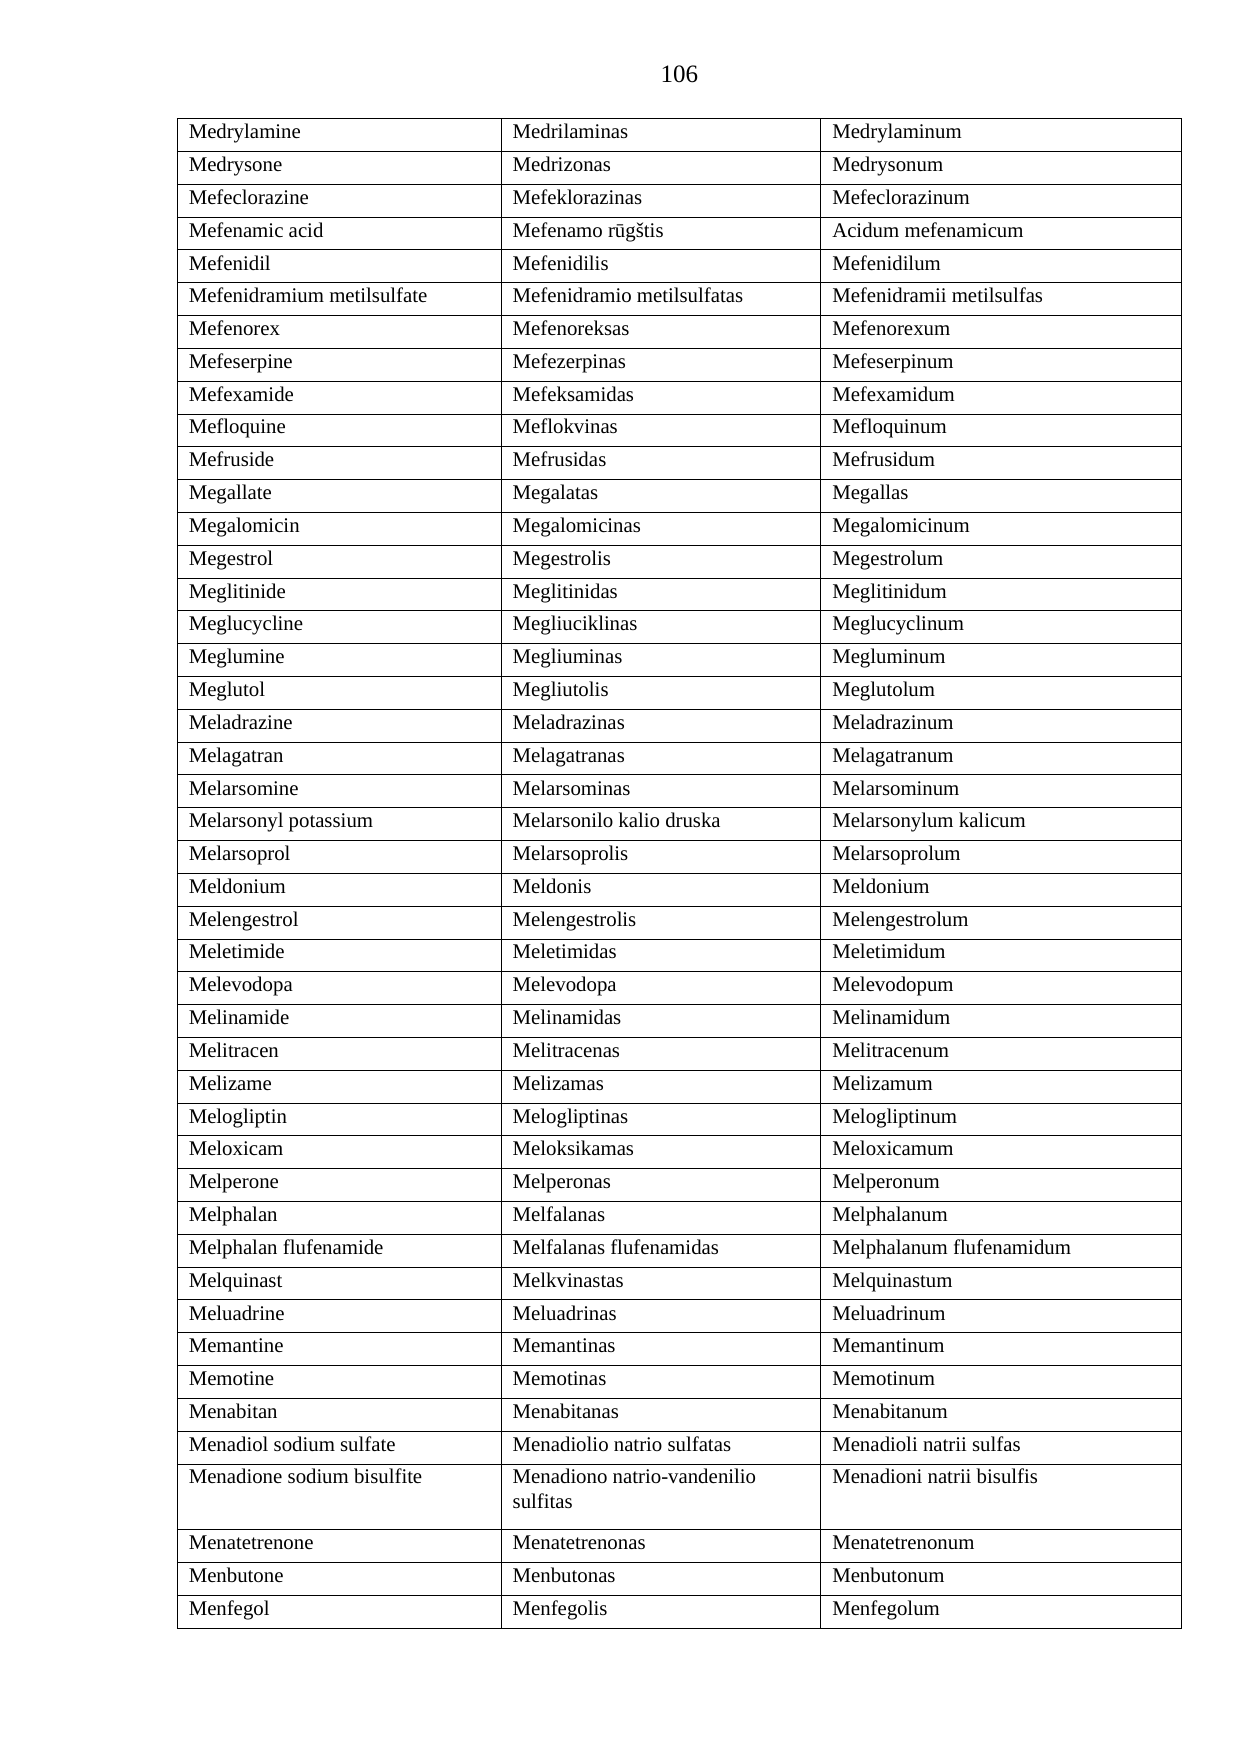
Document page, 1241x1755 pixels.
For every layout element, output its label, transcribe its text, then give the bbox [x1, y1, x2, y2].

table_cell Meluadrine [178, 1300, 501, 1332]
table_cell Melarsomine [178, 775, 501, 807]
table_cell Meglitinidas [502, 579, 820, 610]
table_cell Menatetrenonum [821, 1530, 1181, 1562]
table_cell Melagatran [178, 743, 501, 774]
table_cell Meletimidas [502, 940, 820, 971]
table_cell Melagatranas [502, 743, 820, 774]
table_cell Melogliptinas [502, 1104, 820, 1135]
table_cell Mefenoreksas [502, 316, 820, 348]
table_cell Medrizonas [502, 152, 820, 184]
table_cell Megalomicinum [821, 513, 1181, 545]
table_cell Meldonium [178, 874, 501, 906]
table_cell Mefexamidum [821, 382, 1181, 413]
table_cell Mefenidramii metilsulfas [821, 283, 1181, 315]
table_cell Megliutolis [502, 677, 820, 709]
table_cell Menadioni natrii bisulfis [821, 1465, 1181, 1529]
table_cell Melengestrolum [821, 907, 1181, 938]
table_cell Melquinast [178, 1268, 501, 1299]
table_cell Menbutonas [502, 1563, 820, 1595]
table_cell Meglucyclinum [821, 611, 1181, 643]
table_cell Menbutonum [821, 1563, 1181, 1595]
table_cell Menadiolio natrio sulfatas [502, 1432, 820, 1463]
table_cell Menatetrenone [178, 1530, 501, 1562]
table_cell Melevodopa [178, 972, 501, 1004]
table_cell Mefeclorazine [178, 185, 501, 217]
table_cell Melinamidas [502, 1005, 820, 1037]
table_cell Melengestrolis [502, 907, 820, 938]
table_cell Meglutol [178, 677, 501, 709]
table_cell Melizamum [821, 1071, 1181, 1102]
table_cell Mefexamide [178, 382, 501, 413]
table_cell Meletimidum [821, 940, 1181, 971]
table_cell Melperonum [821, 1169, 1181, 1201]
table_cell Mefrusidum [821, 447, 1181, 479]
table_cell Meloksikamas [502, 1136, 820, 1168]
table_cell Mefruside [178, 447, 501, 479]
table_cell Mefeserpinum [821, 349, 1181, 381]
table_cell Megestrolum [821, 546, 1181, 577]
table_cell Megestrol [178, 546, 501, 577]
table_cell Melquinastum [821, 1268, 1181, 1299]
table_cell Memotinas [502, 1366, 820, 1398]
table_cell Meglumine [178, 644, 501, 676]
table_cell Meldonium [821, 874, 1181, 906]
table_cell Menabitanum [821, 1399, 1181, 1431]
table_cell Mefeclorazinum [821, 185, 1181, 217]
table_cell Mefenidramium metilsulfate [178, 283, 501, 315]
table_cell Meldonis [502, 874, 820, 906]
table_cell Melengestrol [178, 907, 501, 938]
table_cell Melinamidum [821, 1005, 1181, 1037]
table_cell Mefenidilum [821, 250, 1181, 282]
table_cell Mefenidramio metilsulfatas [502, 283, 820, 315]
table_cell Meglitinidum [821, 579, 1181, 610]
table_cell Menabitanas [502, 1399, 820, 1431]
table_cell Medrylaminum [821, 119, 1181, 151]
table_cell Mefezerpinas [502, 349, 820, 381]
table_cell Medrylamine [178, 119, 501, 151]
table_cell Medrilaminas [502, 119, 820, 151]
table_cell Melfalanas flufenamidas [502, 1235, 820, 1267]
table_cell Melphalanum [821, 1202, 1181, 1234]
table_cell Melperone [178, 1169, 501, 1201]
table_cell Megallate [178, 480, 501, 512]
table_cell Meloxicam [178, 1136, 501, 1168]
table_cell Melarsoprolis [502, 841, 820, 873]
table_cell Megallas [821, 480, 1181, 512]
table_cell Melitracen [178, 1038, 501, 1070]
table_cell Meladrazinum [821, 710, 1181, 742]
table_cell Melarsoprol [178, 841, 501, 873]
table_cell Meletimide [178, 940, 501, 971]
table_cell Megalomicin [178, 513, 501, 545]
table_cell Mefenorexum [821, 316, 1181, 348]
table_cell Mefenamic acid [178, 218, 501, 249]
table_cell Mefenamo rūgštis [502, 218, 820, 249]
table_cell Melevodopa [502, 972, 820, 1004]
table_cell Mefenidilis [502, 250, 820, 282]
table_cell Melarsonyl potassium [178, 808, 501, 840]
table_cell Menadiono natrio-vandenilio sulfitas [502, 1465, 820, 1529]
table_cell Melarsominas [502, 775, 820, 807]
table_cell Menadiol sodium sulfate [178, 1432, 501, 1463]
table_cell Memantine [178, 1333, 501, 1365]
table_cell Meglitinide [178, 579, 501, 610]
table_cell Melogliptin [178, 1104, 501, 1135]
table_cell Melevodopum [821, 972, 1181, 1004]
table_cell Meglucycline [178, 611, 501, 643]
table_cell Menatetrenonas [502, 1530, 820, 1562]
table_cell Meladrazine [178, 710, 501, 742]
table_cell Melinamide [178, 1005, 501, 1037]
table_cell Melarsominum [821, 775, 1181, 807]
table_cell Melperonas [502, 1169, 820, 1201]
table_cell Meglutolum [821, 677, 1181, 709]
table_cell Mefeklorazinas [502, 185, 820, 217]
table_cell Megliuminas [502, 644, 820, 676]
table_cell Acidum mefenamicum [821, 218, 1181, 249]
table_cell Menbutone [178, 1563, 501, 1595]
table_cell Menadioli natrii sulfas [821, 1432, 1181, 1463]
table_cell Melitracenas [502, 1038, 820, 1070]
table_cell Megluminum [821, 644, 1181, 676]
table_cell Melizame [178, 1071, 501, 1102]
table_cell Megliuciklinas [502, 611, 820, 643]
table_cell Menfegolum [821, 1596, 1181, 1627]
table_cell Melphalan flufenamide [178, 1235, 501, 1267]
table_cell Meloxicamum [821, 1136, 1181, 1168]
table_cell Melarsoprolum [821, 841, 1181, 873]
table_cell Mefeksamidas [502, 382, 820, 413]
table_cell Melogliptinum [821, 1104, 1181, 1135]
table_cell Mefloquine [178, 415, 501, 446]
table_cell Mefeserpine [178, 349, 501, 381]
table_cell Memantinum [821, 1333, 1181, 1365]
table_cell Meladrazinas [502, 710, 820, 742]
table_cell Megalatas [502, 480, 820, 512]
table_cell Memantinas [502, 1333, 820, 1365]
table_cell Megestrolis [502, 546, 820, 577]
table_cell Melitracenum [821, 1038, 1181, 1070]
table_cell Melphalanum flufenamidum [821, 1235, 1181, 1267]
table_cell Memotinum [821, 1366, 1181, 1398]
table_cell Mefenorex [178, 316, 501, 348]
table_cell Menfegol [178, 1596, 501, 1627]
table_cell Memotine [178, 1366, 501, 1398]
table_cell Menfegolis [502, 1596, 820, 1627]
table_cell Melphalan [178, 1202, 501, 1234]
table_cell Meflokvinas [502, 415, 820, 446]
table_cell Meluadrinas [502, 1300, 820, 1332]
table_cell Menabitan [178, 1399, 501, 1431]
table_cell Melarsonilo kalio druska [502, 808, 820, 840]
table_cell Melkvinastas [502, 1268, 820, 1299]
table_cell Melarsonylum kalicum [821, 808, 1181, 840]
table_cell Mefenidil [178, 250, 501, 282]
table_cell Melfalanas [502, 1202, 820, 1234]
table_cell Medrysone [178, 152, 501, 184]
table_cell Melizamas [502, 1071, 820, 1102]
table_cell Megalomicinas [502, 513, 820, 545]
table_cell Medrysonum [821, 152, 1181, 184]
table_cell Menadione sodium bisulfite [178, 1465, 501, 1529]
table_cell Meluadrinum [821, 1300, 1181, 1332]
table_cell Mefrusidas [502, 447, 820, 479]
table_cell Melagatranum [821, 743, 1181, 774]
table_cell Mefloquinum [821, 415, 1181, 446]
